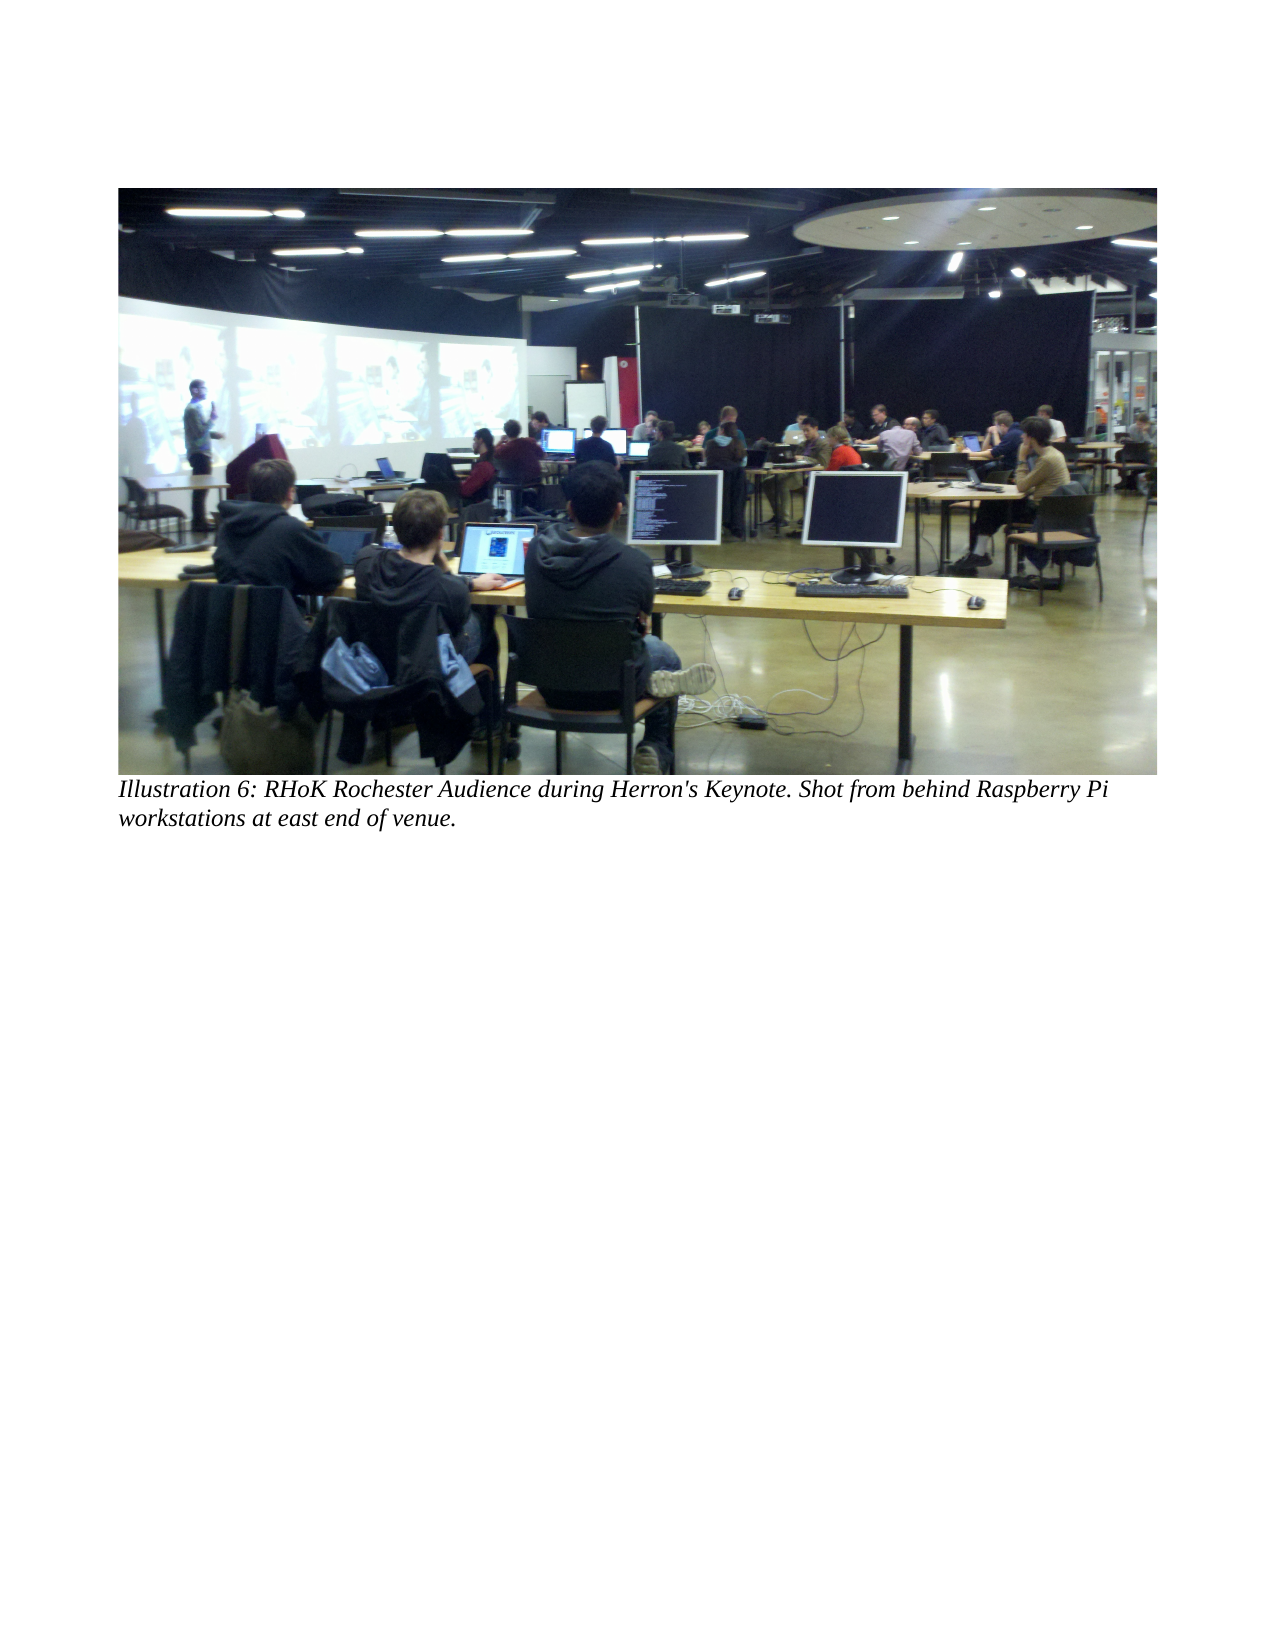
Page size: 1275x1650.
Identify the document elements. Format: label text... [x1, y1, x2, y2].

text Illustration 6: RHoK Rochester Audience during Herron's Keynote. Shot from behind Raspberry Pi workstations at east end of venue. [118, 775, 1157, 832]
picture [118, 188, 1158, 775]
